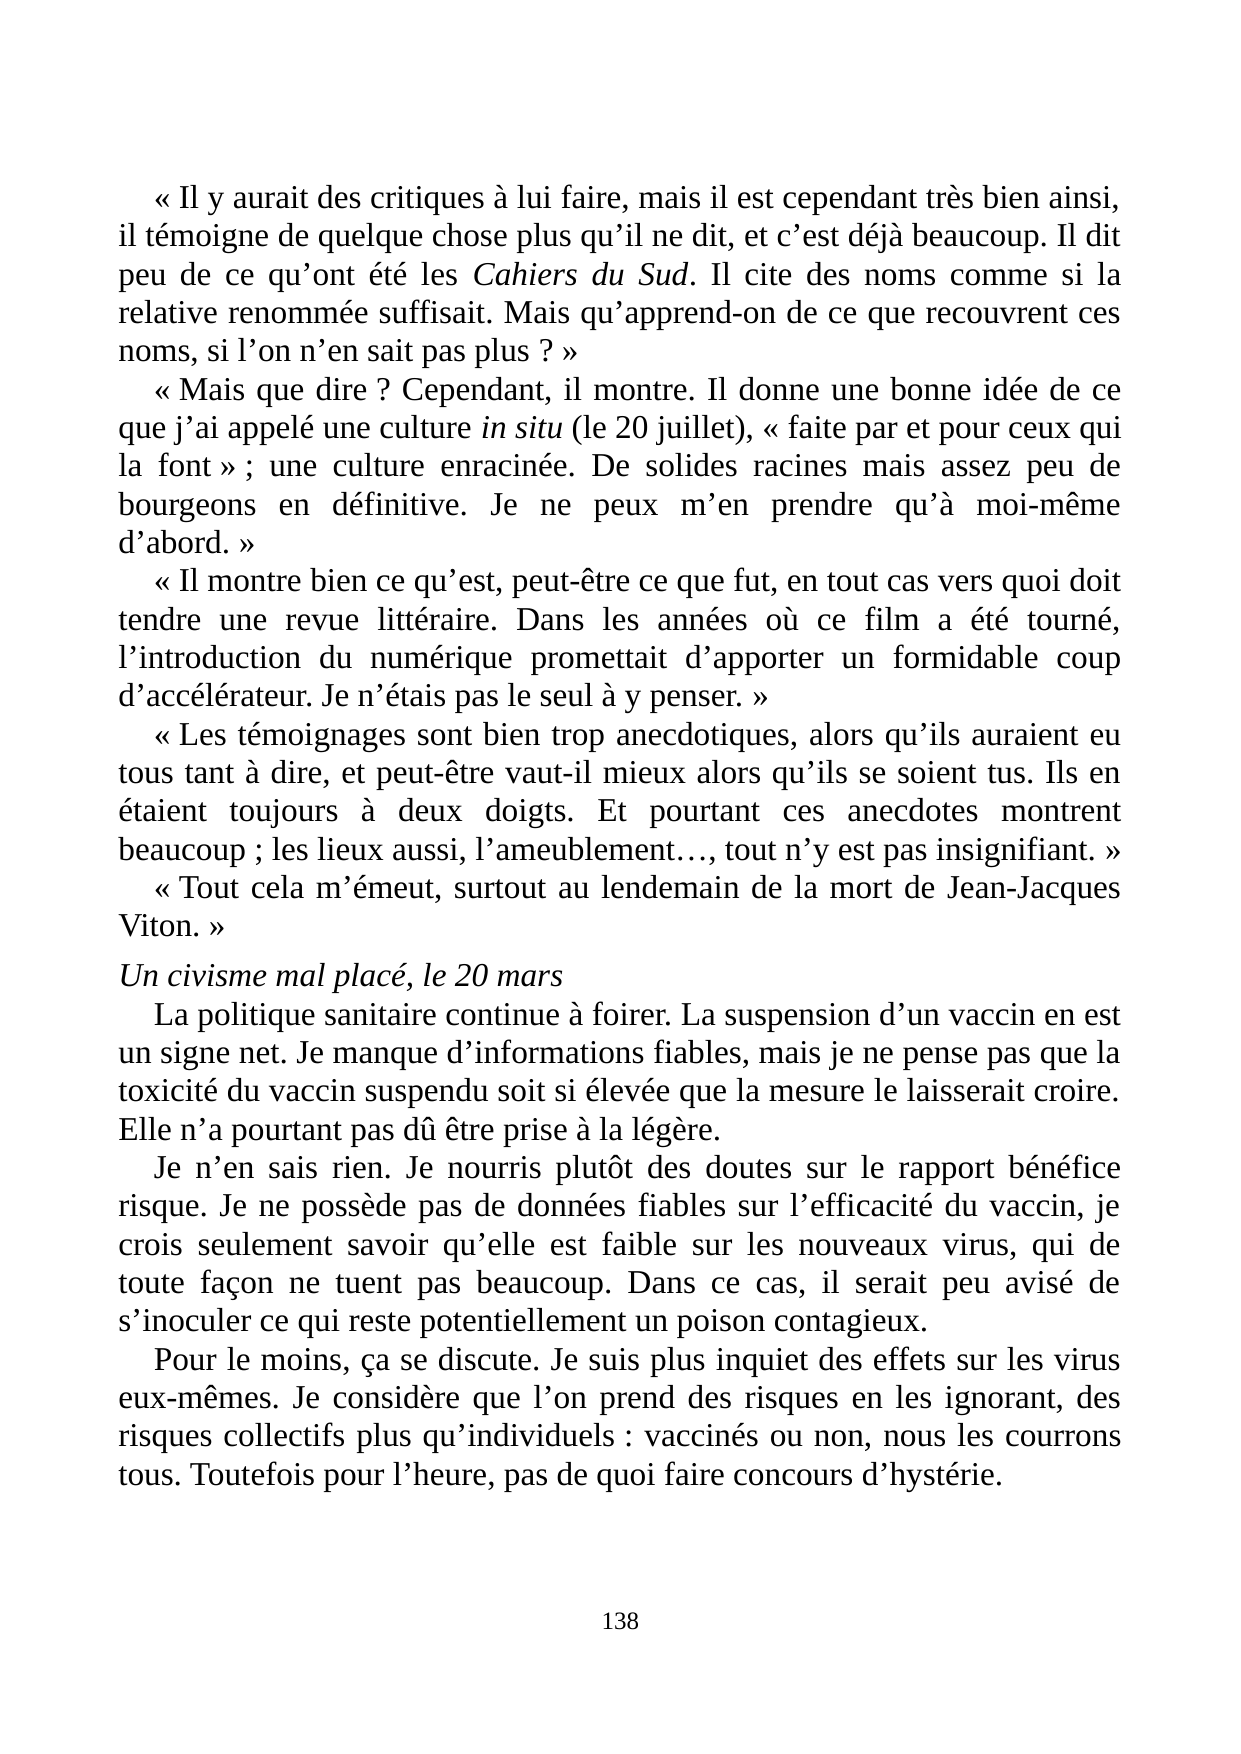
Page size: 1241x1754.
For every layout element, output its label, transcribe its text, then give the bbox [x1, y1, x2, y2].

text La politique sanitaire continue à foirer. La suspension d’un vaccin en est un signe net. Je manque d’informations fiables, mais je ne pense pas que la toxicité du vaccin suspendu soit si élevée que la mesure le laisserait croire. Elle n’a pourtant pas dû être prise à la légère. [118, 994, 1122, 1147]
text « Il montre bien ce qu’est, peut-être ce que fut, en tout cas vers quoi doit tendre une revue littéraire. Dans les années où ce film a été tourné, l’introduction du numérique promettait d’apporter un formidable coup d’accélérateur. Je n’étais pas le seul à y penser. » [118, 560, 1122, 714]
text Je n’en sais rien. Je nourris plutôt des doutes sur le rapport bénéfice risque. Je ne possède pas de données fiables sur l’efficacité du vaccin, je crois seulement savoir qu’elle est faible sur les nouveaux virus, qui de toute façon ne tuent pas beaucoup. Dans ce cas, il serait peu avisé de s’inoculer ce qui reste potentiellement un poison contagieux. [118, 1147, 1122, 1339]
text Pour le moins, ça se discute. Je suis plus inquiet des effets sur les virus eux-mêmes. Je considère que l’on prend des risques en les ignorant, des risques collectifs plus qu’individuels : vaccinés ou non, nous les courrons tous. Toutefois pour l’heure, pas de quoi faire concours d’hystérie. [118, 1339, 1122, 1492]
text « Il y aurait des critiques à lui faire, mais il est cependant très bien ainsi, il témoigne de quelque chose plus qu’il ne dit, et c’est déjà beaucoup. Il dit peu de ce qu’ont été les Cahiers du Sud. Il cite des noms comme si la relative renommée suffisait. Mais qu’apprend-on de ce que recouvrent ces noms, si l’on n’en sait pas plus ? » [118, 177, 1122, 369]
text « Tout cela m’émeut, surtout au lendemain de la mort de Jean-Jacques Viton. » [118, 867, 1122, 944]
text « Les témoignages sont bien trop anecdotiques, alors qu’ils auraient eu tous tant à dire, et peut-être vaut-il mieux alors qu’ils se soient tus. Ils en étaient toujours à deux doigts. Et pourtant ces anecdotes montrent beaucoup ; les lieux aussi, l’ameublement…, tout n’y est pas insignifiant. » [118, 714, 1122, 867]
subtitle Un civisme mal placé, le 20 mars [118, 956, 1122, 994]
text « Mais que dire ? Cependant, il montre. Il donne une bonne idée de ce que j’ai appelé une culture in situ (le 20 juillet), « faite par et pour ceux qui la font » ; une culture enracinée. De solides racines mais assez peu de bourgeons en définitive. Je ne peux m’en prendre qu’à moi-même d’abord. » [118, 369, 1122, 560]
